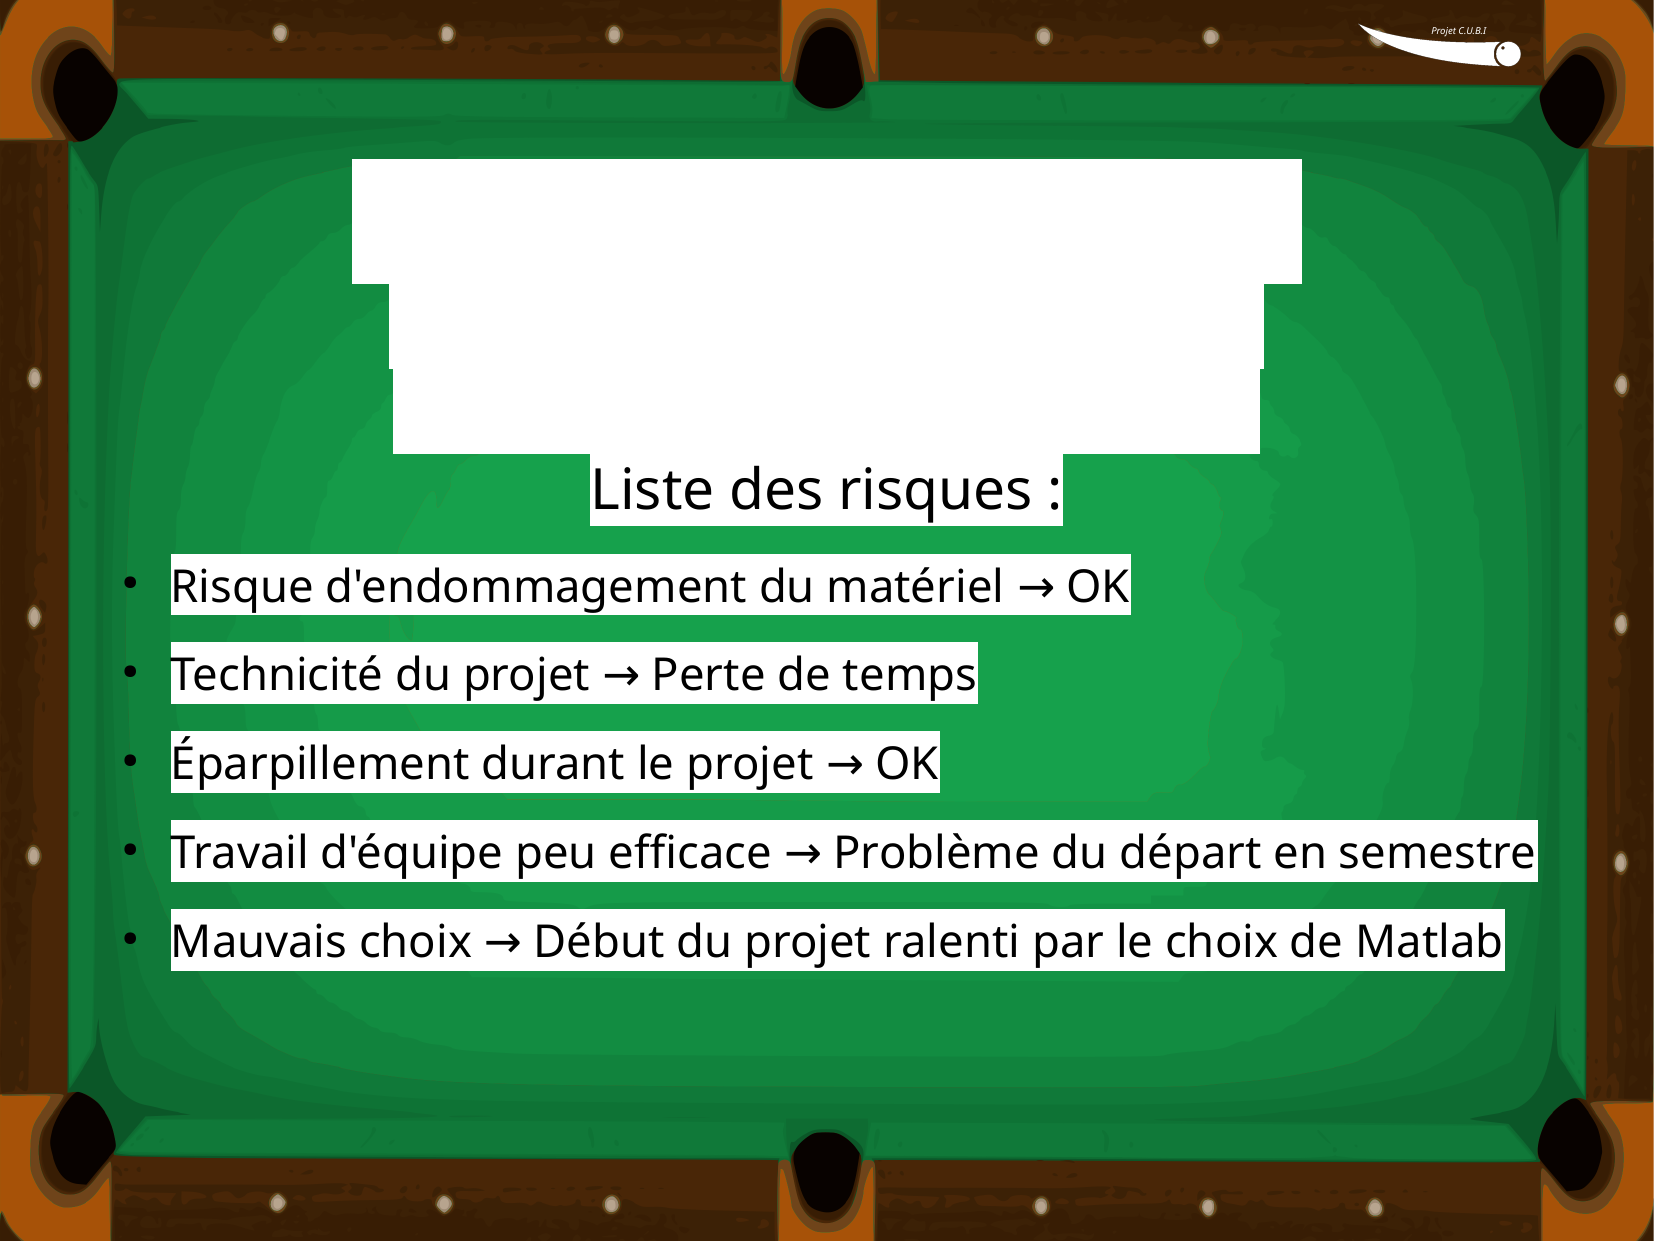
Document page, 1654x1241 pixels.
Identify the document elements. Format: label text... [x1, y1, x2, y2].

title Problèmes rencontrés Risques prévus, non maîtrisés Retour sur l'analyse de risque [106, 169, 1548, 444]
picture [0, 0, 1654, 1241]
list Liste des risques : Risque d'endommagement du matériel → OK Technicité du projet → Perte de temps Éparpillement durant le projet → OK Travail d'équipe peu efficace → Problème du départ en semestre Mauvais choix → Début du projet ralenti par le choix de Matlab [106, 448, 1548, 1045]
